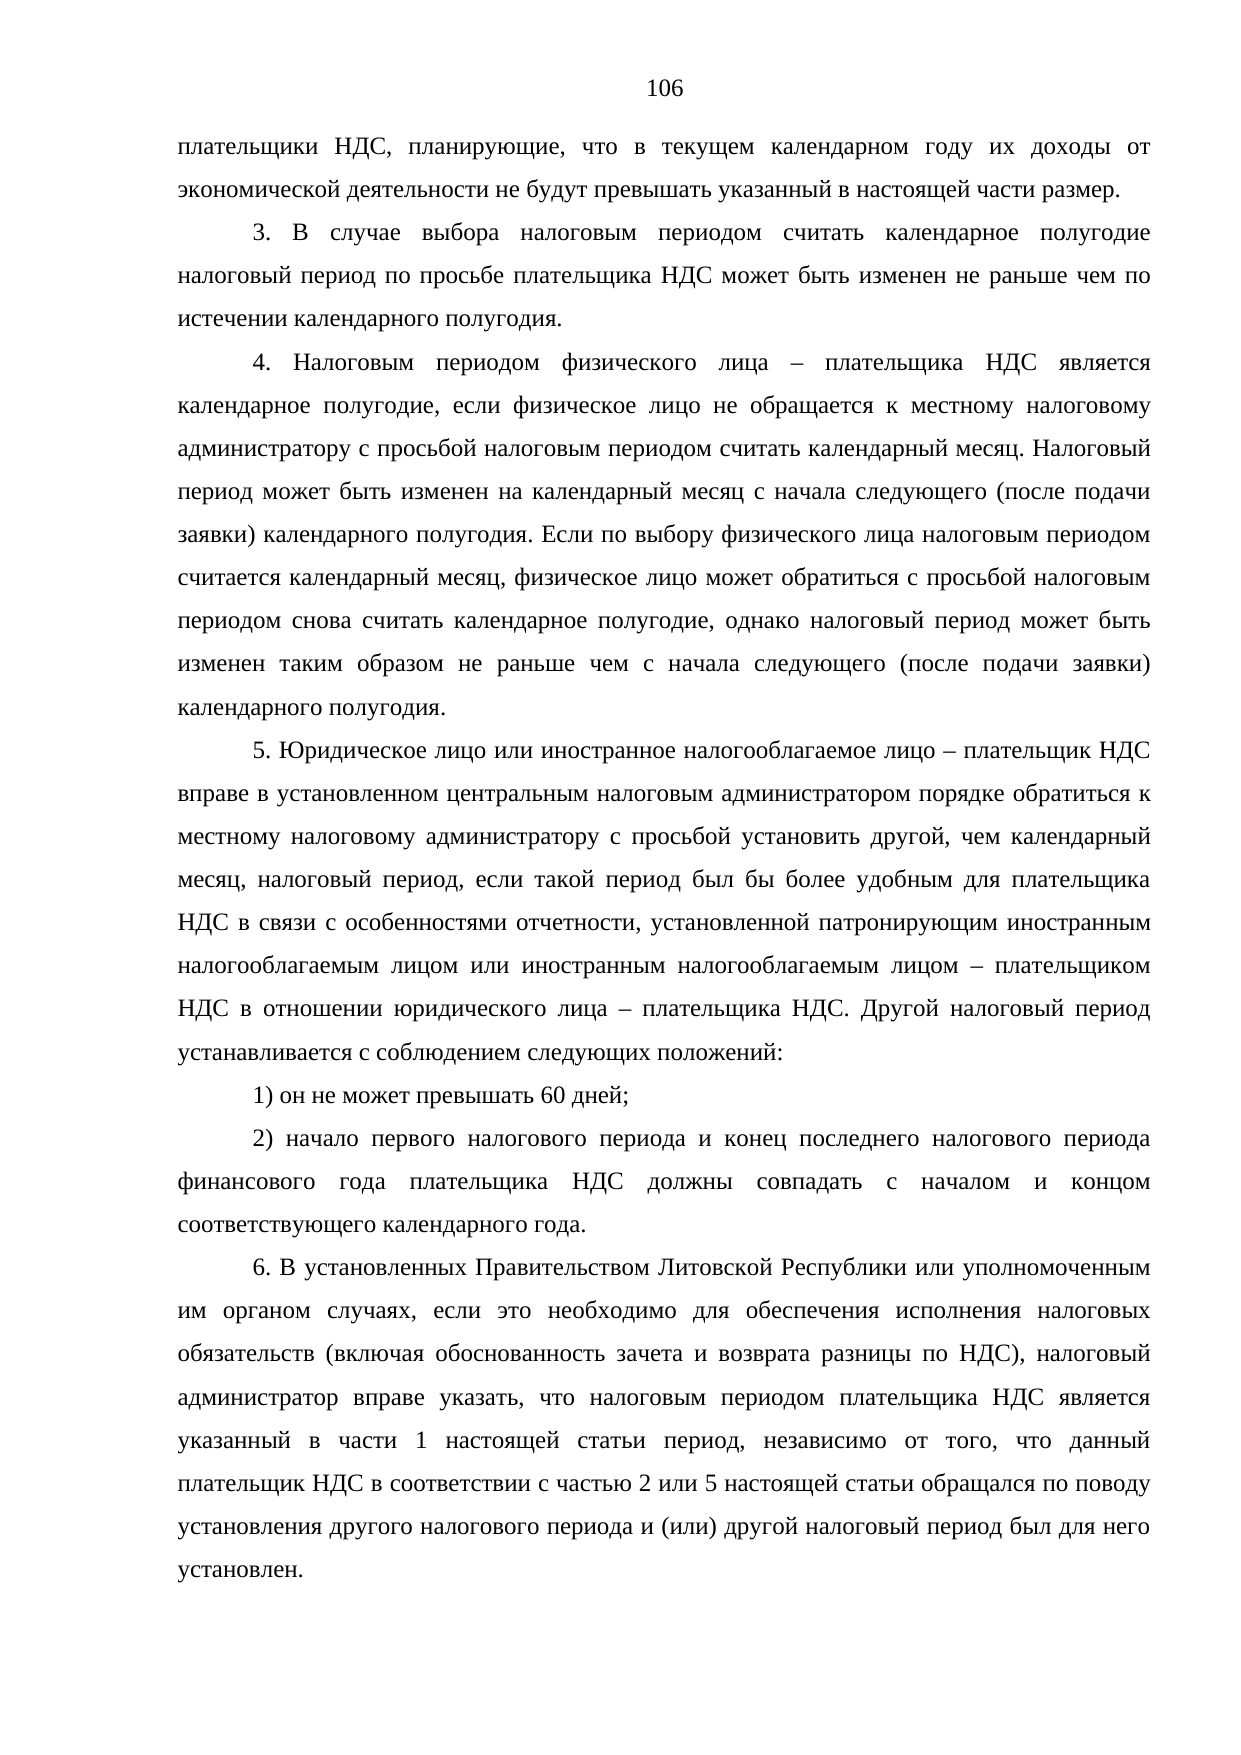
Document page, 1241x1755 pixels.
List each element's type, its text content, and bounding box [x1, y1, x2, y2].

text 5. Юридическое лицо или иностранное налогооблагаемое лицо – плательщик НДС вправе в установленном центральным налоговым администратором порядке обратиться к местному налоговому администратору с просьбой установить другой, чем календарный месяц, налоговый период, если такой период был бы более удобным для плательщика НДС в связи с особенностями отчетности, установленной патронирующим иностранным налогооблагаемым лицом или иностранным налогооблагаемым лицом – плательщиком НДС в отношении юридического лица – плательщика НДС. Другой налоговый период устанавливается с соблюдением следующих положений: [177, 735, 1152, 1065]
text 6. В установленных Правительством Литовской Республики или уполномоченным им органом случаях, если это необходимо для обеспечения исполнения налоговых обязательств (включая обоснованность зачета и возврата разницы по НДС), налоговый администратор вправе указать, что налоговым периодом плательщика НДС является указанный в части 1 настоящей статьи период, независимо от того, что данный плательщик НДС в соответствии с частью 2 или 5 настоящей статьи обращался по поводу установления другого налогового периода и (или) другой налоговый период был для него установлен. [177, 1252, 1152, 1583]
text 2) начало первого налогового периода и конец последнего налогового периода финансового года плательщика НДС должны совпадать с началом и концом соответствующего календарного года. [177, 1123, 1152, 1238]
text 1) он не может превышать 60 дней; [177, 1080, 1152, 1108]
text 4. Налоговым периодом физического лица – плательщика НДС является календарное полугодие, если физическое лицо не обращается к местному налоговому администратору с просьбой налоговым периодом считать календарный месяц. Налоговый период может быть изменен на календарный месяц с начала следующего (после подачи заявки) календарного полугодия. Если по выбору физического лица налоговым периодом считается календарный месяц, физическое лицо может обратиться с просьбой налоговым периодом снова считать календарное полугодие, однако налоговый период может быть изменен таким образом не раньше чем с начала следующего (после подачи заявки) календарного полугодия. [177, 347, 1152, 720]
text плательщики НДС, планирующие, что в текущем календарном году их доходы от экономической деятельности не будут превышать указанный в настоящей части размер. [177, 131, 1152, 203]
text 3. В случае выбора налоговым периодом считать календарное полугодие налоговый период по просьбе плательщика НДС может быть изменен не раньше чем по истечении календарного полугодия. [177, 217, 1152, 332]
